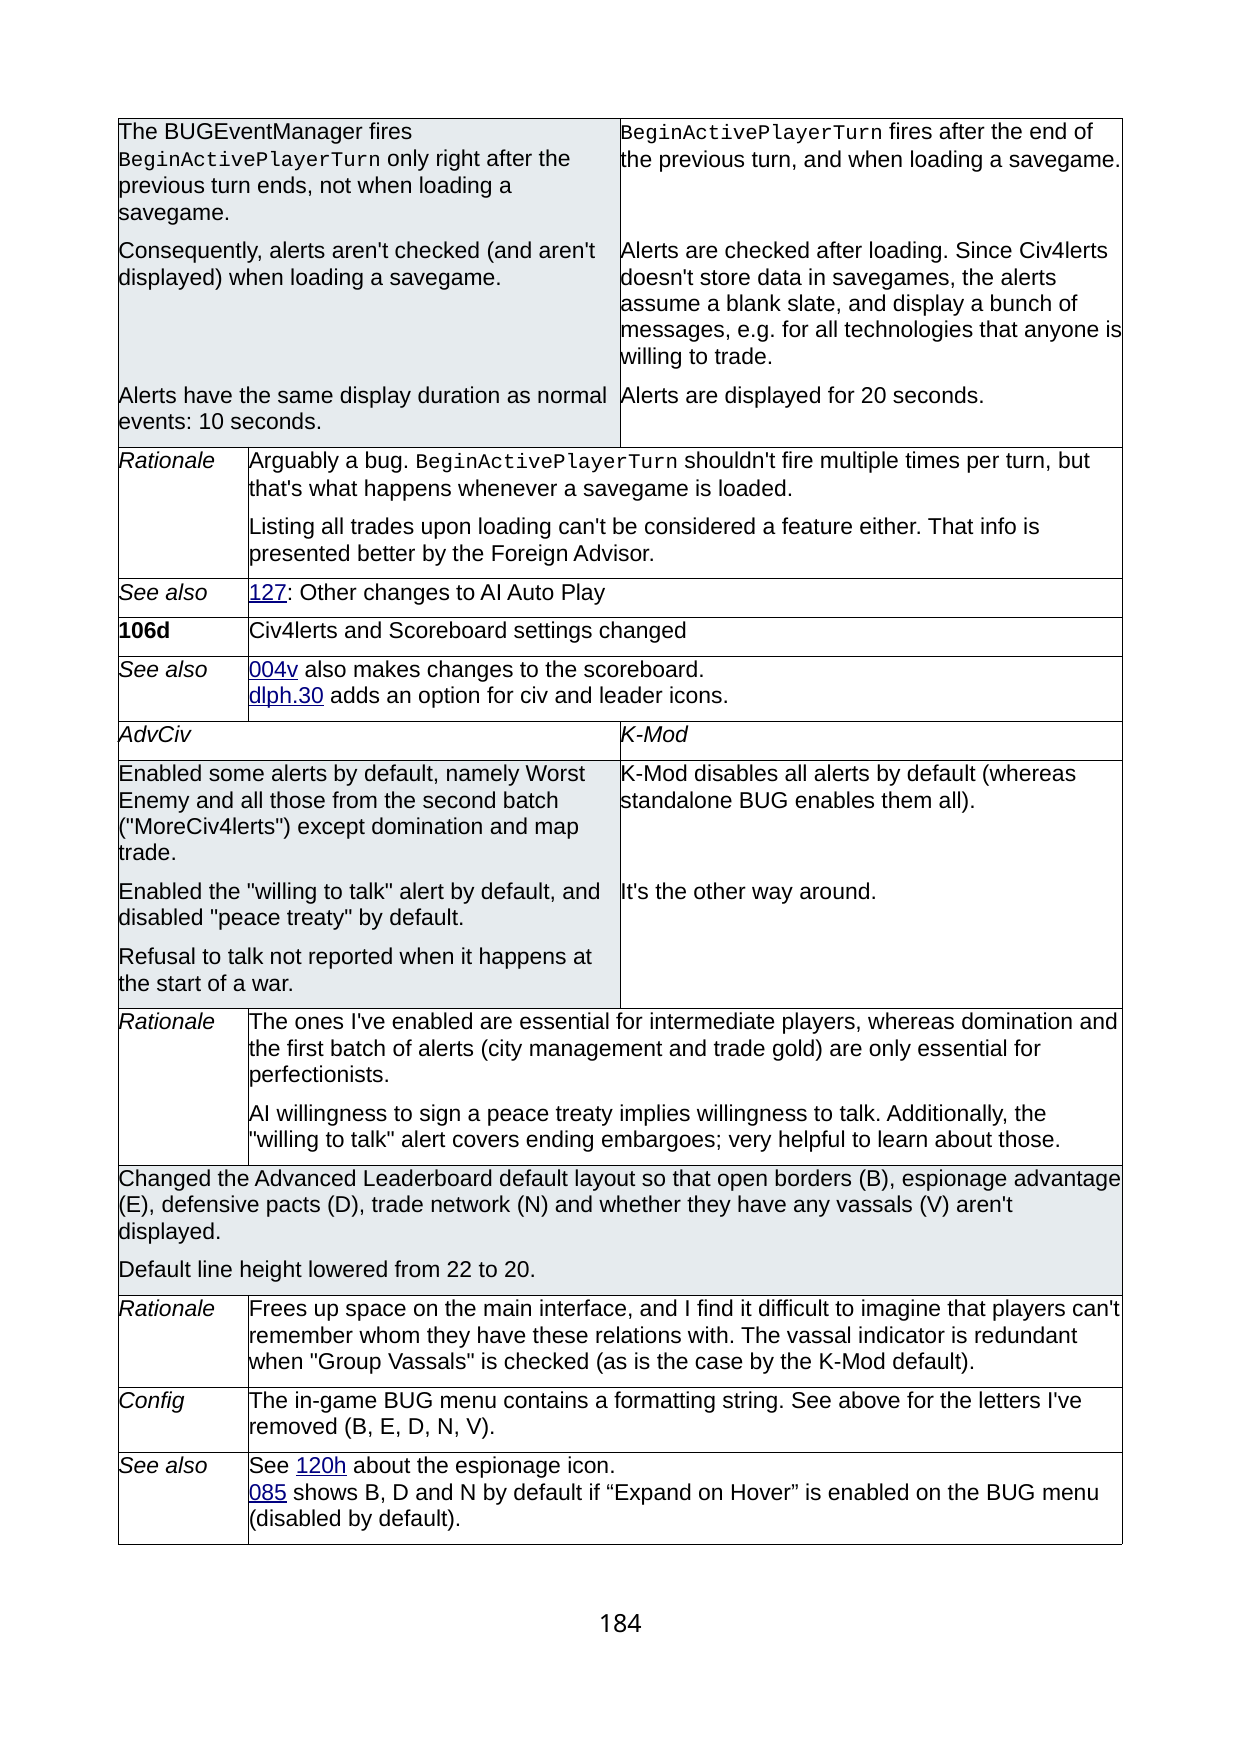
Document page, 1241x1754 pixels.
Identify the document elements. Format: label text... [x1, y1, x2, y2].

table_cell K-Mod disables all alerts by default (whereas standalone BUG enables them all). It's the other way around. [621, 761, 1122, 1008]
table_cell Civ4lerts and Scoreboard settings changed [249, 618, 1122, 656]
table_cell See also [119, 657, 248, 721]
table_cell Frees up space on the main interface, and I find it difficult to imagine that players can't remember whom they have these relations with. The vassal indicator is redundant when "Group Vassals" is checked (as is the case by the K-Mod default). [249, 1296, 1122, 1387]
table_cell Config [119, 1388, 248, 1452]
table_cell Rationale [119, 448, 248, 578]
table_cell Changed the Advanced Leaderboard default layout so that open borders (B), espionage advantage (E), defensive pacts (D), trade network (N) and whether they have any vassals (V) aren't displayed. Default line height lowered from 22 to 20. [119, 1166, 1122, 1295]
table_cell BeginActivePlayerTurn fires after the end of the previous turn, and when loading a savegame. Alerts are checked after loading. Since Civ4lerts doesn't store data in savegames, the alerts assume a blank slate, and display a bunch of messages, e.g. for all technologies that anyone is willing to trade. Alerts are displayed for 20 seconds. [621, 119, 1122, 447]
table_cell See also [119, 1453, 248, 1543]
table_cell See 120h about the espionage icon. 085 shows B, D and N by default if “Expand on Hover” is enabled on the BUG menu (disabled by default). [249, 1453, 1122, 1543]
table_cell See also [119, 579, 248, 617]
table_cell 004v also makes changes to the scoreboard. dlph.30 adds an option for civ and leader icons. [249, 657, 1122, 721]
table_cell The BUGEventManager fires BeginActivePlayerTurn only right after the previous turn ends, not when loading a savegame. Consequently, alerts aren't checked (and aren't displayed) when loading a savegame. Alerts have the same display duration as normal events: 10 seconds. [119, 119, 620, 447]
table_cell Enabled some alerts by default, namely Worst Enemy and all those from the second batch ("MoreCiv4lerts") except domination and map trade. Enabled the "willing to talk" alert by default, and disabled "peace treaty" by default. Refusal to talk not reported when it happens at the start of a war. [119, 761, 620, 1008]
table_cell The ones I've enabled are essential for intermediate players, whereas domination and the first batch of alerts (city management and trade gold) are only essential for perfectionists. AI willingness to sign a peace treaty implies willingness to talk. Additionally, the "willing to talk" alert covers ending embargoes; very helpful to learn about those. [249, 1009, 1122, 1165]
table_cell 127: Other changes to AI Auto Play [249, 579, 1122, 617]
table_cell Arguably a bug. BeginActivePlayerTurn shouldn't fire multiple times per turn, but that's what happens whenever a savegame is loaded. Listing all trades upon loading can't be considered a feature either. That info is presented better by the Foreign Advisor. [249, 448, 1122, 578]
table_cell K-Mod [621, 722, 1122, 760]
table_cell The in-game BUG menu contains a formatting string. See above for the letters I've removed (B, E, D, N, V). [249, 1388, 1122, 1452]
table_cell Rationale [119, 1296, 248, 1387]
table_cell AdvCiv [119, 722, 620, 760]
table_cell 106d [119, 618, 248, 656]
table_cell Rationale [119, 1009, 248, 1165]
